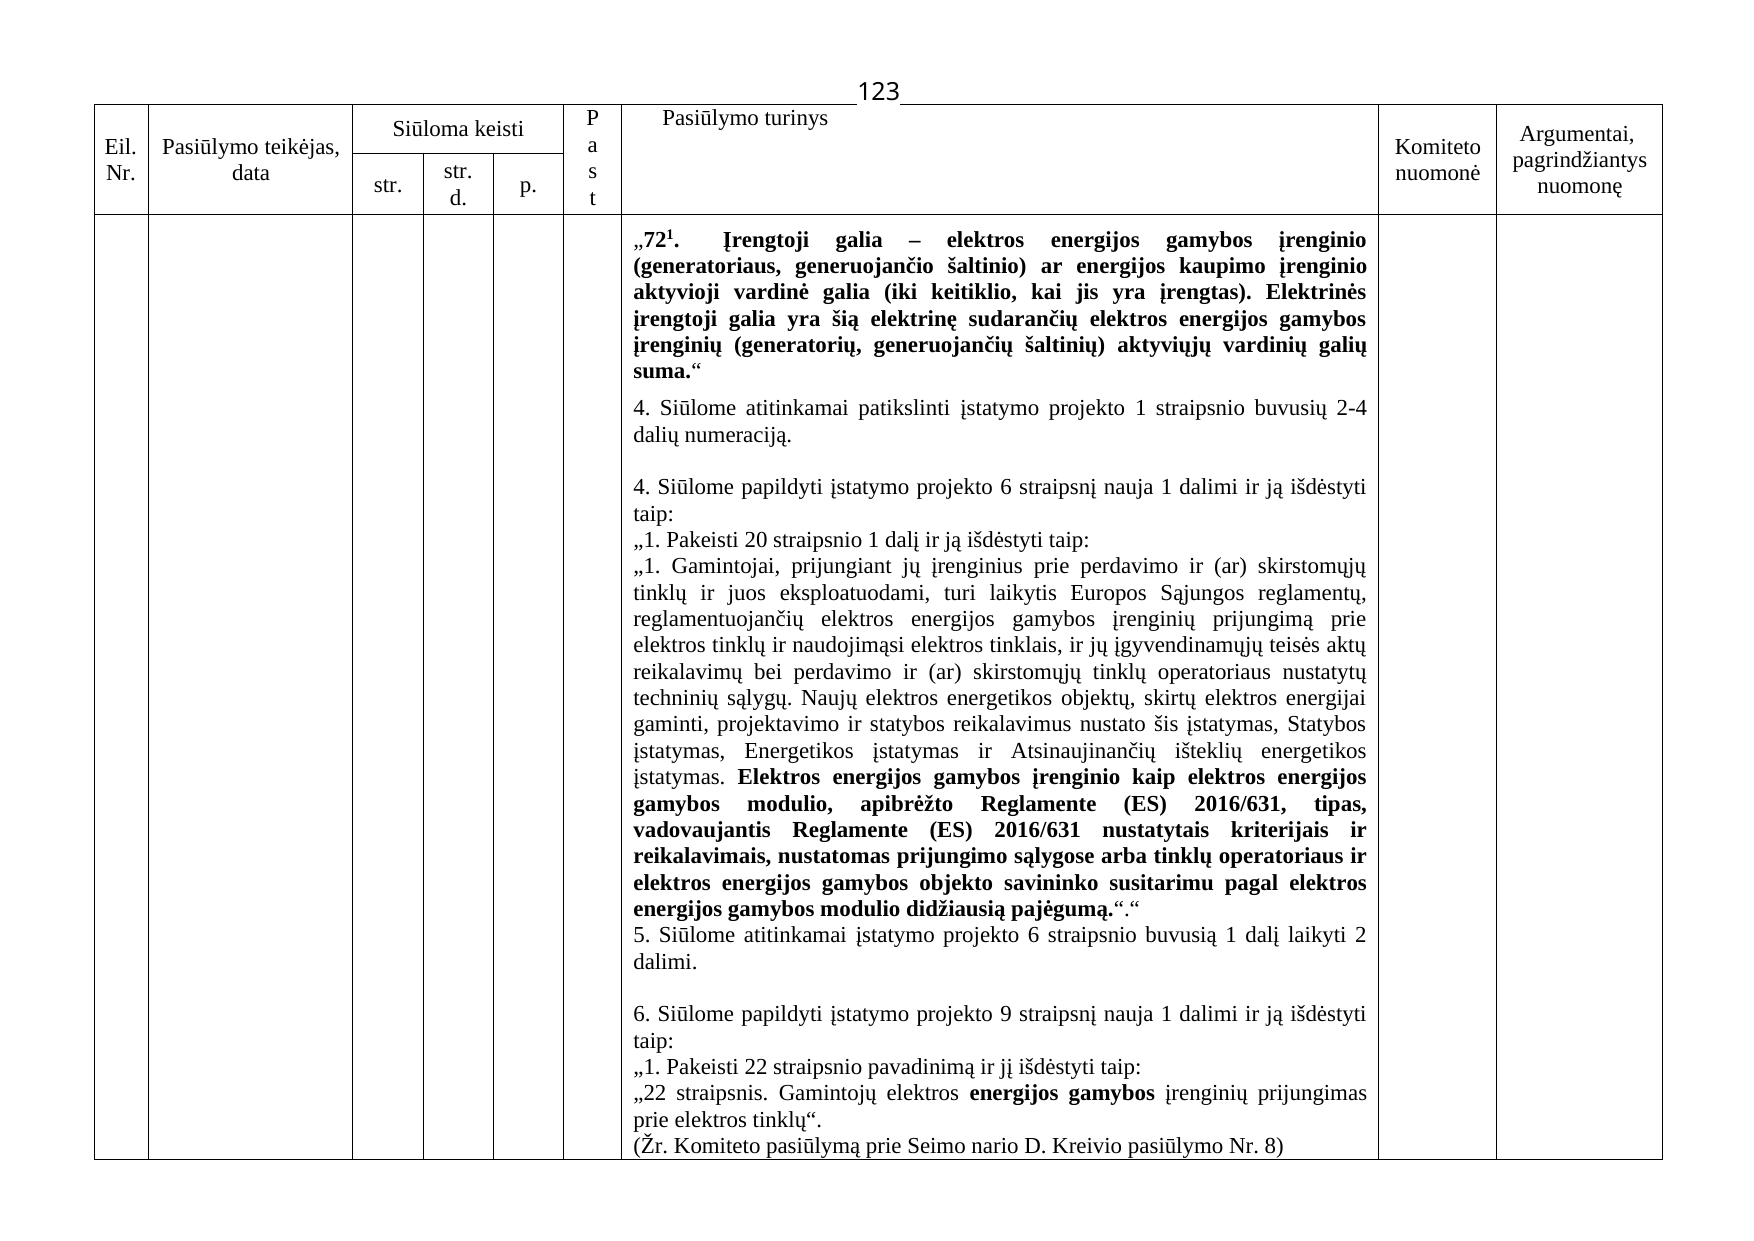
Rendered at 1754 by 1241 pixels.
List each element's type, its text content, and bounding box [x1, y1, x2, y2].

table_cell [149, 215, 352, 1158]
table_cell [353, 215, 423, 1158]
table_header Pasiūlymo teikėjas, data [149, 105, 352, 214]
table_header Argumentai, pagrindžiantys nuomonę [1497, 105, 1662, 214]
table_cell [95, 215, 148, 1158]
table_cell [424, 215, 493, 1158]
table_header Siūloma keisti [353, 105, 563, 153]
table_cell str. [353, 154, 423, 214]
table_cell [494, 215, 563, 1158]
table_cell [564, 215, 621, 1158]
table_cell str. d. [424, 154, 493, 214]
table_header Pastabos [564, 105, 621, 214]
table_cell „721. Įrengtoji galia – elektros energijos gamybos įrenginio (generatoriaus, generuojančio šaltinio) ar energijos kaupimo įrenginio aktyvioji vardinė galia (iki keitiklio, kai jis yra įrengtas). Elektrinės įrengtoji galia yra šią elektrinę sudarančių elektros energijos gamybos įrenginių (generatorių, generuojančių šaltinių) aktyviųjų vardinių galių suma.“ 4. Siūlome atitinkamai patikslinti įstatymo projekto 1 straipsnio buvusių 2-4 dalių numeraciją. 4. Siūlome papildyti įstatymo projekto 6 straipsnį nauja 1 dalimi ir ją išdėstyti taip: „1. Pakeisti 20 straipsnio 1 dalį ir ją išdėstyti taip: „1. Gamintojai, prijungiant jų įrenginius prie perdavimo ir (ar) skirstomųjų tinklų ir juos eksploatuodami, turi laikytis Europos Sąjungos reglamentų, reglamentuojančių elektros energijos gamybos įrenginių prijungimą prie elektros tinklų ir naudojimąsi elektros tinklais, ir jų įgyvendinamųjų teisės aktų reikalavimų bei perdavimo ir (ar) skirstomųjų tinklų operatoriaus nustatytų techninių sąlygų. Naujų elektros energetikos objektų, skirtų elektros energijai gaminti, projektavimo ir statybos reikalavimus nustato šis įstatymas, Statybos įstatymas, Energetikos įstatymas ir Atsinaujinančių išteklių energetikos įstatymas. Elektros energijos gamybos įrenginio kaip elektros energijos gamybos modulio, apibrėžto Reglamente (ES) 2016/631, tipas, vadovaujantis Reglamente (ES) 2016/631 nustatytais kriterijais ir reikalavimais, nustatomas prijungimo sąlygose arba tinklų operatoriaus ir elektros energijos gamybos objekto savininko susitarimu pagal elektros energijos gamybos modulio didžiausią pajėgumą.“.“ 5. Siūlome atitinkamai įstatymo projekto 6 straipsnio buvusią 1 dalį laikyti 2 dalimi. 6. Siūlome papildyti įstatymo projekto 9 straipsnį nauja 1 dalimi ir ją išdėstyti taip: „1. Pakeisti 22 straipsnio pavadinimą ir jį išdėstyti taip: „22 straipsnis. Gamintojų elektros energijos gamybos įrenginių prijungimas prie elektros tinklų“. (Žr. Komiteto pasiūlymą prie Seimo nario D. Kreivio pasiūlymo Nr. 8) [622, 215, 1378, 1158]
table_header Komiteto nuomonė [1379, 105, 1496, 214]
table_header Pasiūlymo turinys [622, 105, 1378, 214]
table_cell p. [494, 154, 563, 214]
table_header Eil. Nr. [95, 105, 148, 214]
table_cell [1379, 215, 1496, 1158]
table_cell [1497, 215, 1662, 1158]
